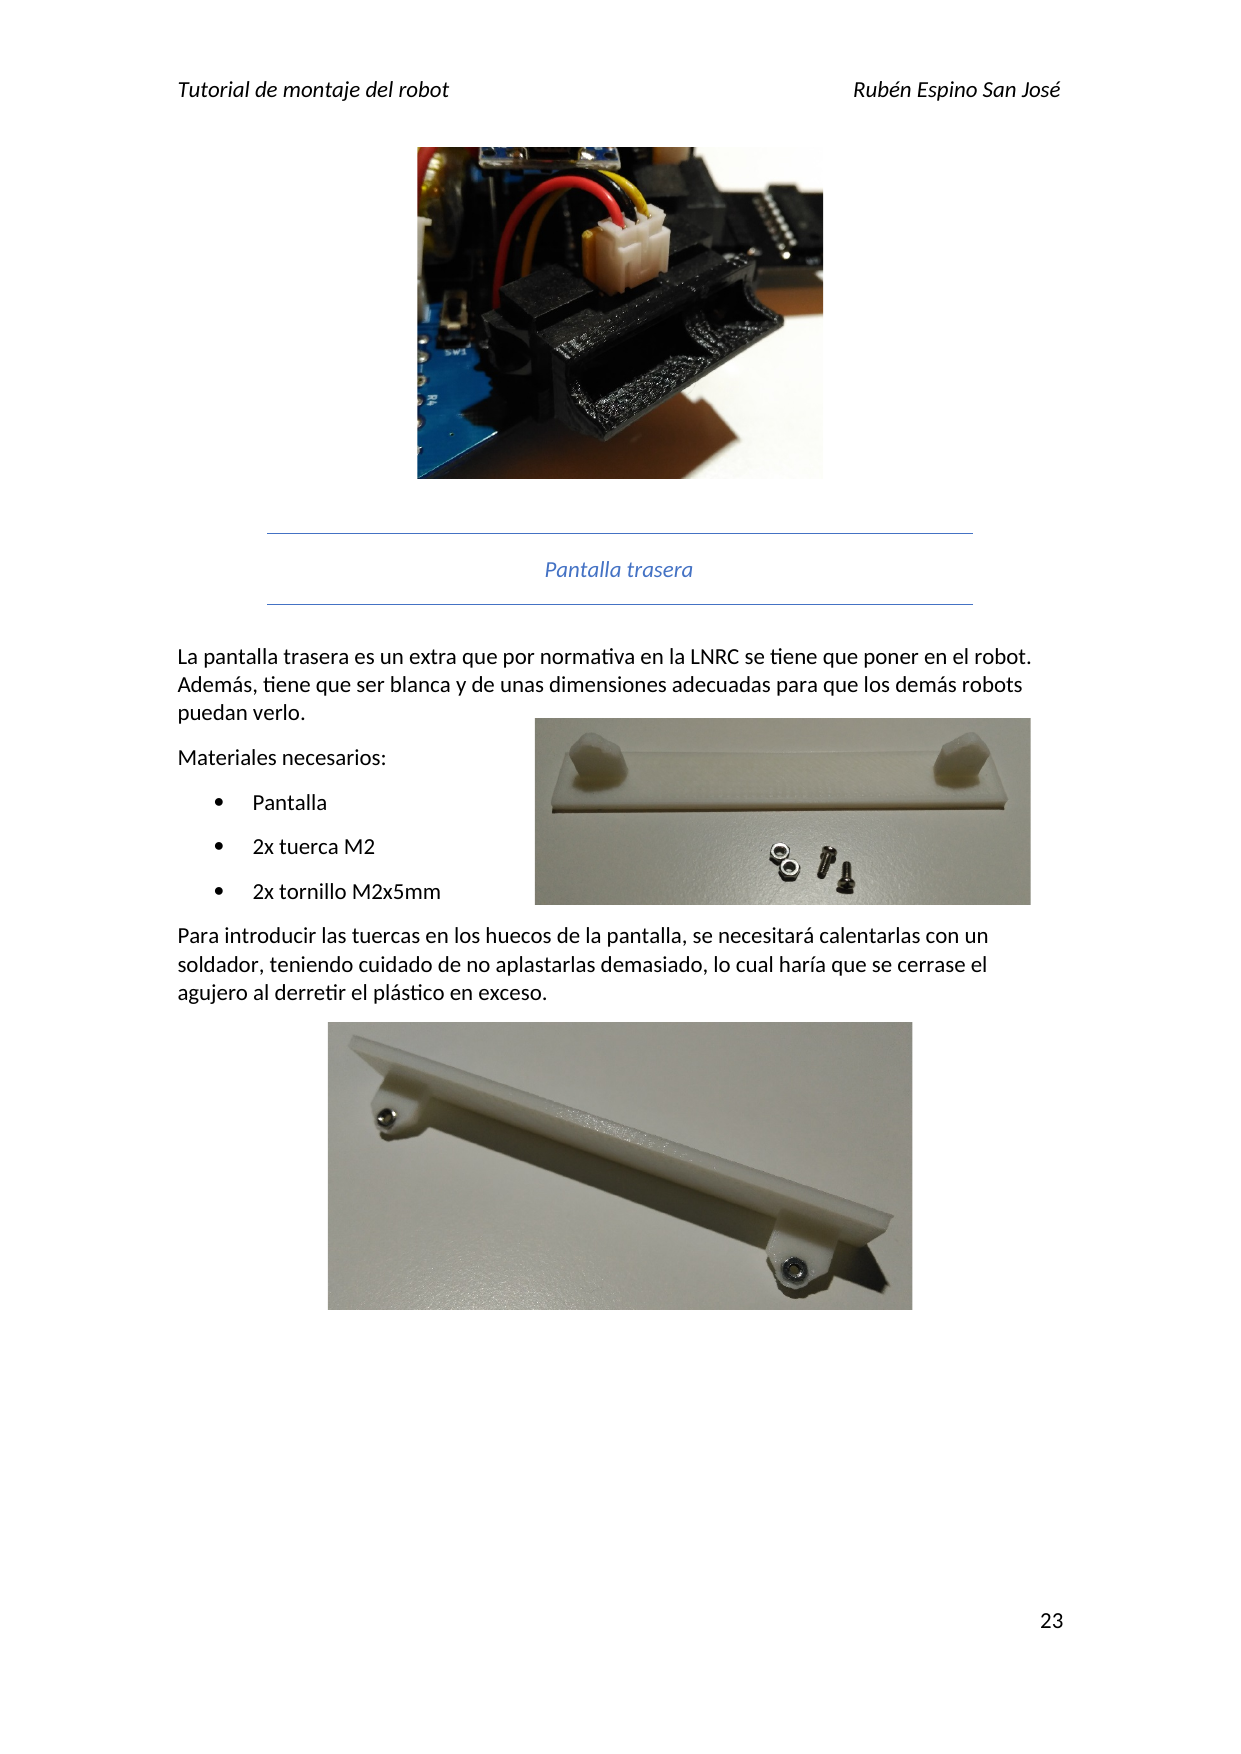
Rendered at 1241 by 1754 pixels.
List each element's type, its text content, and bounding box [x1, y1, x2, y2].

list [1031, 832, 1063, 860]
text La pantalla trasera es un extra que por normativa en la LNRC se tiene que poner en el robot. Además, tiene que ser blanca y de unas dimensiones adecuadas para que los demás robots puedan verlo. [177, 642, 1063, 726]
list 2x tornillo M2x5mm [215, 877, 534, 905]
text [1031, 743, 1063, 771]
list [1031, 877, 1063, 905]
list [1031, 788, 1063, 816]
text Materiales necesarios: [177, 743, 534, 771]
text Pantalla trasera [267, 534, 973, 604]
list Pantalla [215, 788, 534, 816]
text Para introducir las tuercas en los huecos de la pantalla, se necesitará calentarlas con un soldador, teniendo cuidado de no aplastarlas demasiado, lo cual haría que se cerrase el agujero al derretir el plástico en exceso. [177, 922, 1063, 1006]
list 2x tuerca M2 [215, 832, 534, 860]
